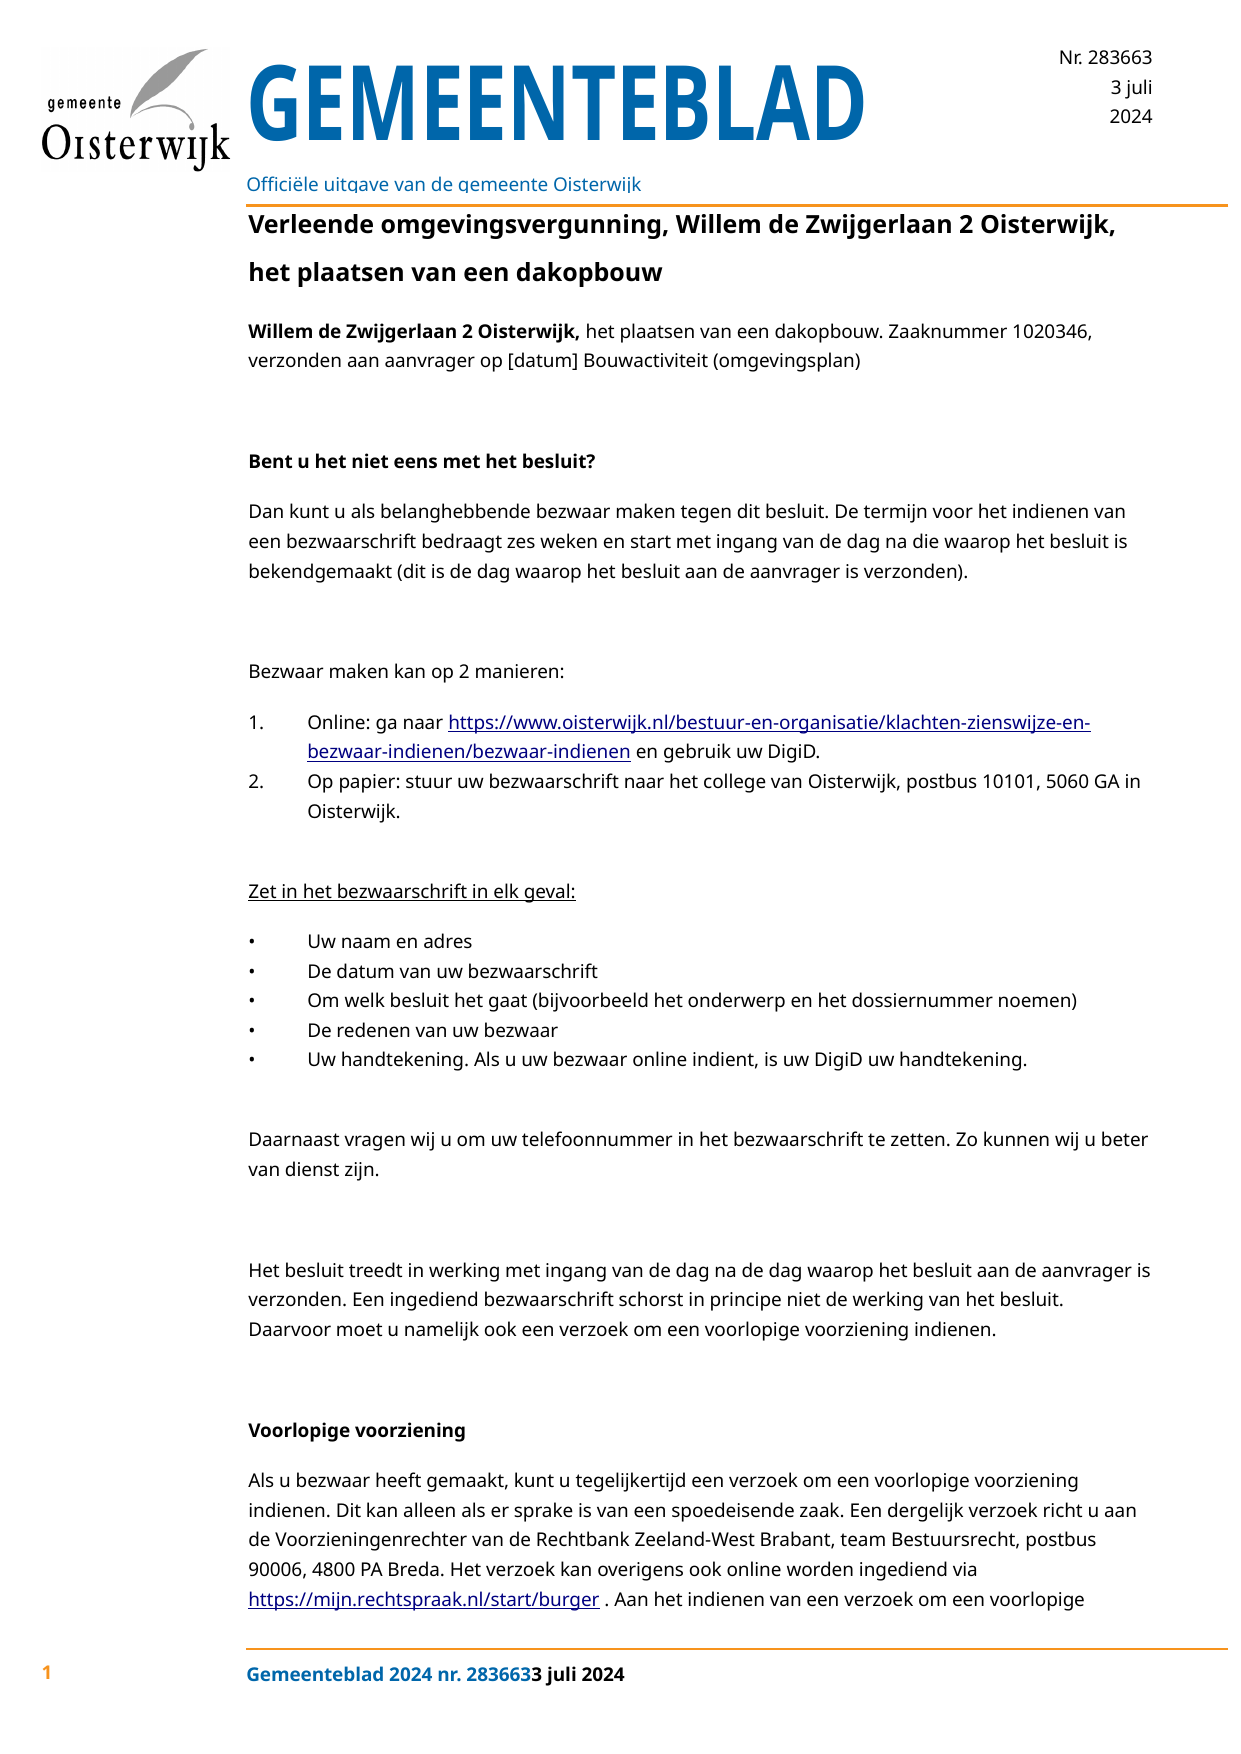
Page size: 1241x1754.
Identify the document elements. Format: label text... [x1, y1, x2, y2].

list De redenen van uw bezwaar [248, 1017, 1152, 1043]
text Voorlopige voorziening [248, 1417, 1152, 1443]
list Op papier: stuur uw bezwaarschrift naar het college van Oisterwijk, postbus 10101, 5060 GA in Oisterwijk. [248, 768, 1152, 824]
text Bezwaar maken kan op 2 manieren: [248, 659, 1152, 684]
text Zet in het bezwaarschrift in elk geval: [248, 878, 1152, 904]
text Daarnaast vragen wij u om uw telefoonnummer in het bezwaarschrift te zetten. Zo kunnen wij u beter van dienst zijn. [248, 1127, 1152, 1182]
list Uw handtekening. Als u uw bezwaar online indient, is uw DigiD uw handtekening. [248, 1047, 1152, 1072]
list Om welk besluit het gaat (bijvoorbeeld het onderwerp en het dossiernummer noemen) [248, 987, 1152, 1013]
text Bent u het niet eens met het besluit? [248, 448, 1152, 474]
list Online: ga naar https://www.oisterwijk.nl/bestuur-en-organisatie/klachten-zienswijze-en-bezwaar-indienen/bezwaar-indienen en gebruik uw DigiD. [248, 709, 1152, 764]
text Het besluit treedt in werking met ingang van de dag na de dag waarop het besluit aan de aanvrager is verzonden. Een ingediend bezwaarschrift schorst in principe niet de werking van het besluit. Daarvoor moet u namelijk ook een verzoek om een voorlopige voorziening indienen. [248, 1257, 1152, 1342]
text Verleende omgevingsvergunning, Willem de Zwijgerlaan 2 Oisterwijk, het plaatsen van een dakopbouw [248, 207, 1152, 288]
text Als u bezwaar heeft gemaakt, kunt u tegelijkertijd een verzoek om een voorlopige voorziening indienen. Dit kan alleen als er sprake is van een spoedeisende zaak. Een dergelijk verzoek richt u aan de Voorzieningenrechter van de Rechtbank Zeeland-West Brabant, team Bestuursrecht, postbus 90006, 4800 PA Breda. Het verzoek kan overigens ook online worden ingediend via https://mijn.rechtspraak.nl/start/burger . Aan het indienen van een verzoek om een voorlopige [248, 1467, 1152, 1612]
picture [41, 47, 231, 172]
list De datum van uw bezwaarschrift [248, 958, 1152, 984]
text Willem de Zwijgerlaan 2 Oisterwijk, het plaatsen van een dakopbouw. Zaaknummer 1020346, verzonden aan aanvrager op [datum] Bouwactiviteit (omgevingsplan) [248, 318, 1152, 373]
text Dan kunt u als belanghebbende bezwaar maken tegen dit besluit. De termijn voor het indienen van een bezwaarschrift bedraagt zes weken en start met ingang van de dag na die waarop het besluit is bekendgemaakt (dit is de dag waarop het besluit aan de aanvrager is verzonden). [248, 499, 1152, 584]
list Uw naam en adres [248, 928, 1152, 954]
